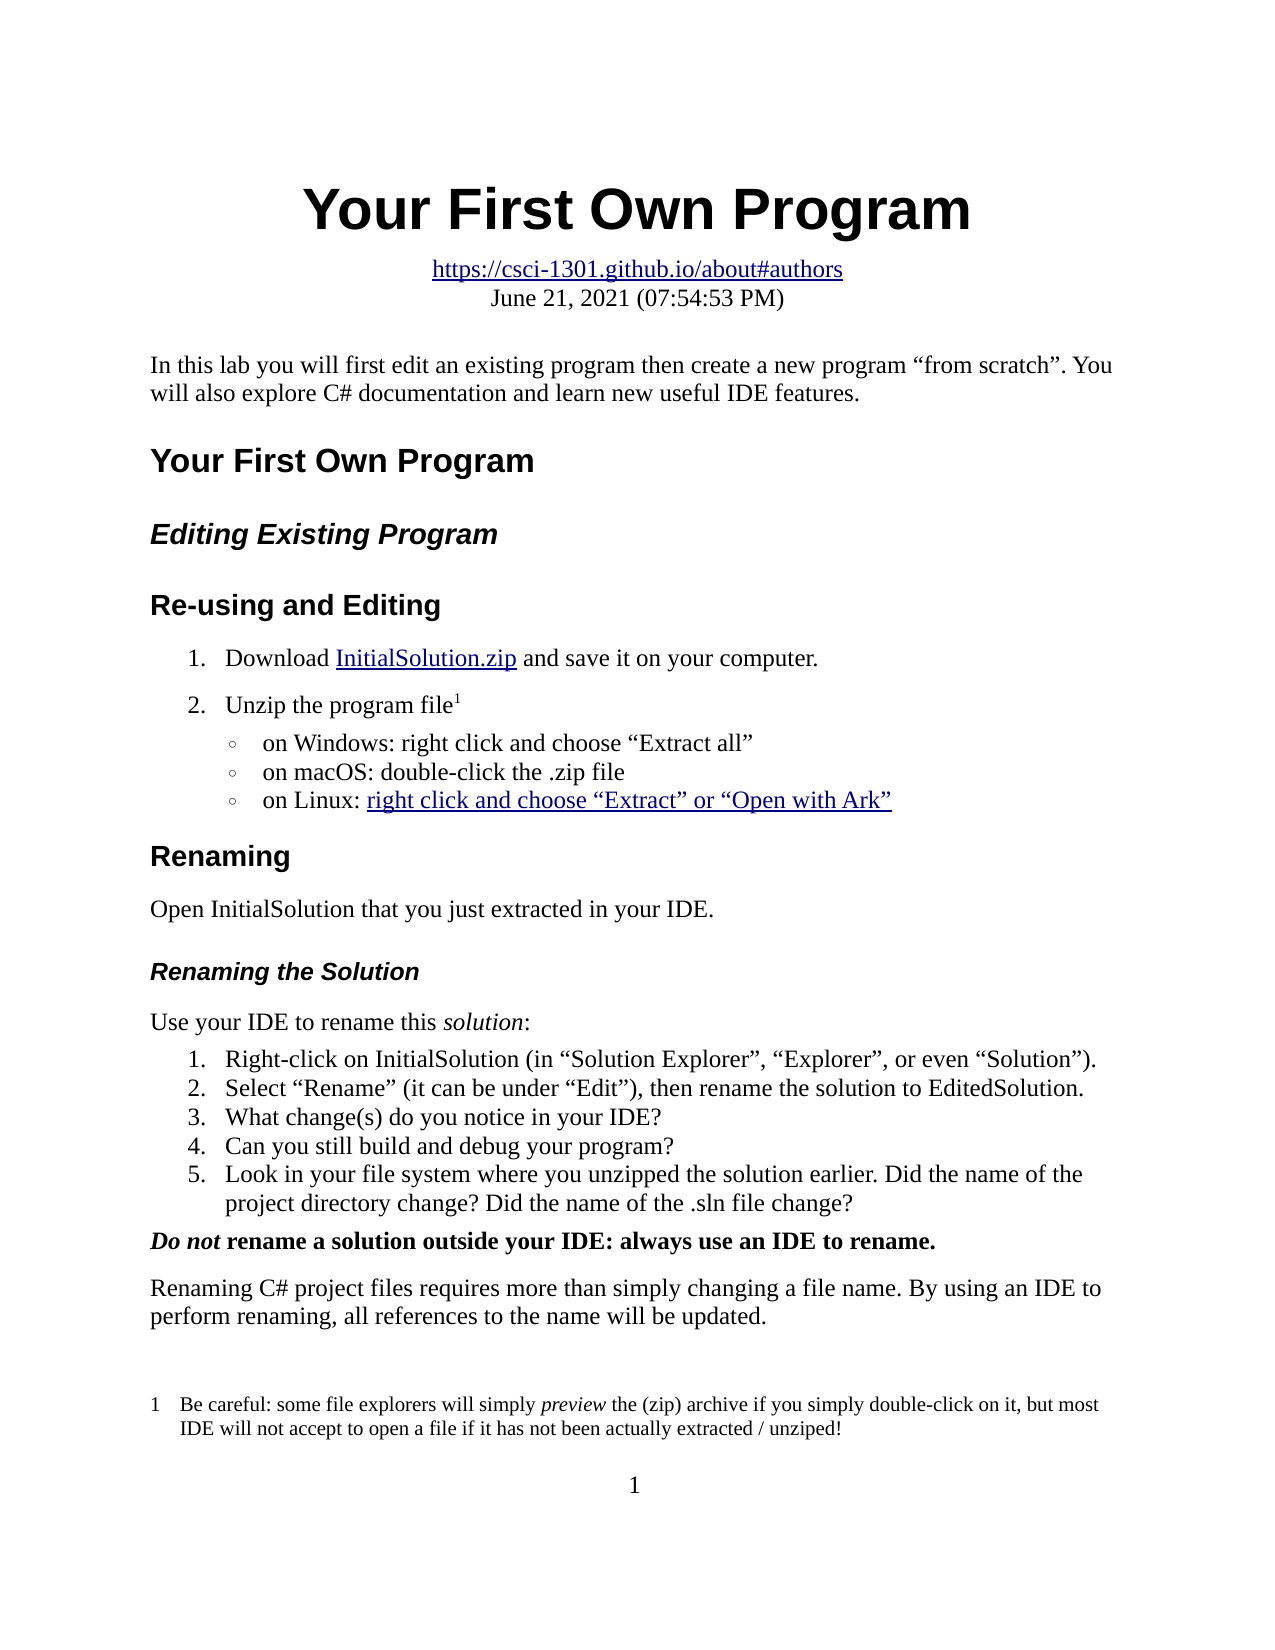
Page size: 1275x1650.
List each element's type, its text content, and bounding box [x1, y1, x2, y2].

subtitle Renaming the Solution [150, 957, 1125, 985]
list on macOS: double-click the .zip file [225, 757, 1125, 785]
title Your First Own Program [150, 175, 1125, 242]
list Download InitialSolution.zip and save it on your computer. [187, 643, 1125, 672]
subtitle Renaming [150, 839, 1125, 873]
list Can you still build and debug your program? [187, 1131, 1125, 1159]
subtitle Re-using and Editing [150, 588, 1125, 622]
list Be careful: some file explorers will simply preview the (zip) archive if you simply double-click on it, but most IDE will not accept to open a file if it has not been actually extracted / unziped! [150, 1392, 1125, 1440]
list on Linux: right click and choose “Extract” or “Open with Ark” [225, 785, 1125, 814]
list What change(s) do you notice in your IDE? [187, 1102, 1125, 1131]
list Unzip the program file [187, 690, 1125, 719]
text Renaming C# project files requires more than simply changing a file name. By using an IDE to perform renaming, all references to the name will be updated. [150, 1273, 1125, 1330]
text Use your IDE to rename this solution: [150, 1007, 1125, 1036]
list Right-click on InitialSolution (in “Solution Explorer”, “Explorer”, or even “Solution”). [187, 1044, 1125, 1073]
text June 21, 2021 (07:54:53 PM) [150, 283, 1125, 312]
subtitle Editing Existing Program [150, 517, 1125, 551]
text In this lab you will first edit an existing program then create a new program “from scratch”. You will also explore C# documentation and learn new useful IDE features. [150, 350, 1125, 407]
list Look in your file system where you unzipped the solution earlier. Did the name of the project directory change? Did the name of the .sln file change? [187, 1159, 1125, 1217]
text Open InitialSolution that you just extracted in your IDE. [150, 894, 1125, 923]
list Select “Rename” (it can be under “Edit”), then rename the solution to EditedSolution. [187, 1073, 1125, 1102]
text https://csci-1301.github.io/about#authors [150, 254, 1125, 283]
list on Windows: right click and choose “Extract all” [225, 728, 1125, 757]
subtitle Your First Own Program [150, 441, 1125, 480]
text Do not rename a solution outside your IDE: always use an IDE to rename. [150, 1226, 1125, 1255]
